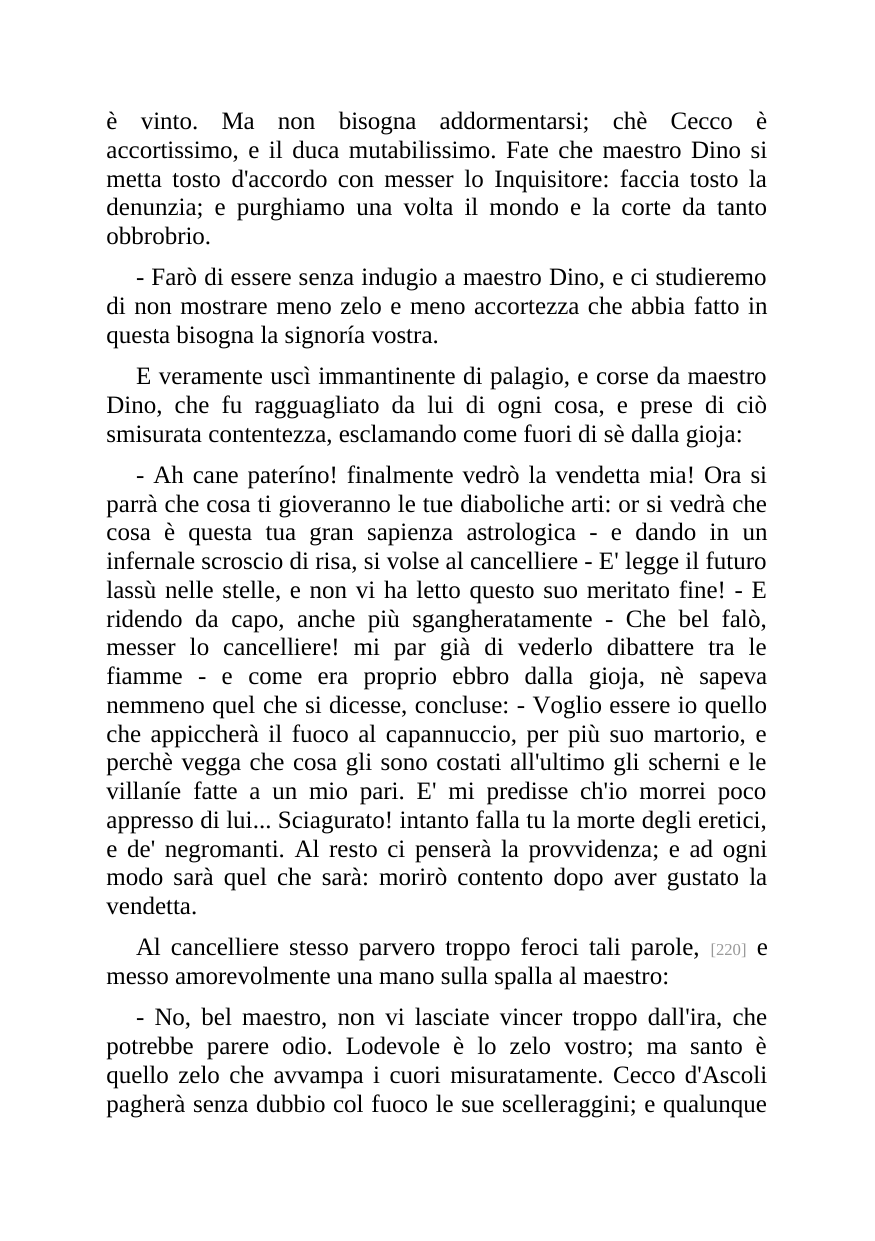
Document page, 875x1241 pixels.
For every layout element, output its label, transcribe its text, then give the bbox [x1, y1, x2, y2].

text E veramente uscì immantinente di palagio, e corse da maestro Dino, che fu ragguagliato da lui di ogni cosa, e prese di ciò smisurata contentezza, esclamando come fuori di sè dalla gioja: [106, 361, 768, 447]
text - No, bel maestro, non vi lasciate vincer troppo dall'ira, che potrebbe parere odio. Lodevole è lo zelo vostro; ma santo è quello zelo che avvampa i cuori misuratamente. Cecco d'Ascoli pagherà senza dubbio col fuoco le sue scelleraggini; e qualunque [106, 1002, 768, 1117]
text - Farò di essere senza indugio a maestro Dino, e ci studieremo di non mostrare meno zelo e meno accortezza che abbia fatto in questa bisogna la signoría vostra. [106, 262, 768, 349]
text Al cancelliere stesso parvero troppo feroci tali parole, [220] e messo amorevolmente una mano sulla spalla al maestro: [106, 932, 768, 990]
text è vinto. Ma non bisogna addormentarsi; chè Cecco è accortissimo, e il duca mutabilissimo. Fate che maestro Dino si metta tosto d'accordo con messer lo Inquisitore: faccia tosto la denunzia; e purghiamo una volta il mondo e la corte da tanto obbrobrio. [106, 106, 768, 250]
text - Ah cane pateríno! finalmente vedrò la vendetta mia! Ora si parrà che cosa ti gioveranno le tue diaboliche arti: or si vedrà che cosa è questa tua gran sapienza astrologica - e dando in un infernale scroscio di risa, si volse al cancelliere - E' legge il futuro lassù nelle stelle, e non vi ha letto questo suo meritato fine! - E ridendo da capo, anche più sgangheratamente - Che bel falò, messer lo cancelliere! mi par già di vederlo dibattere tra le fiamme - e come era proprio ebbro dalla gioja, nè sapeva nemmeno quel che si dicesse, concluse: - Voglio essere io quello che appiccherà il fuoco al capannuccio, per più suo martorio, e perchè vegga che cosa gli sono costati all'ultimo gli scherni e le villaníe fatte a un mio pari. E' mi predisse ch'io morrei poco appresso di lui... Sciagurato! intanto falla tu la morte degli eretici, e de' negromanti. Al resto ci penserà la provvidenza; e ad ogni modo sarà quel che sarà: morirò contento dopo aver gustato la vendetta. [106, 460, 768, 920]
